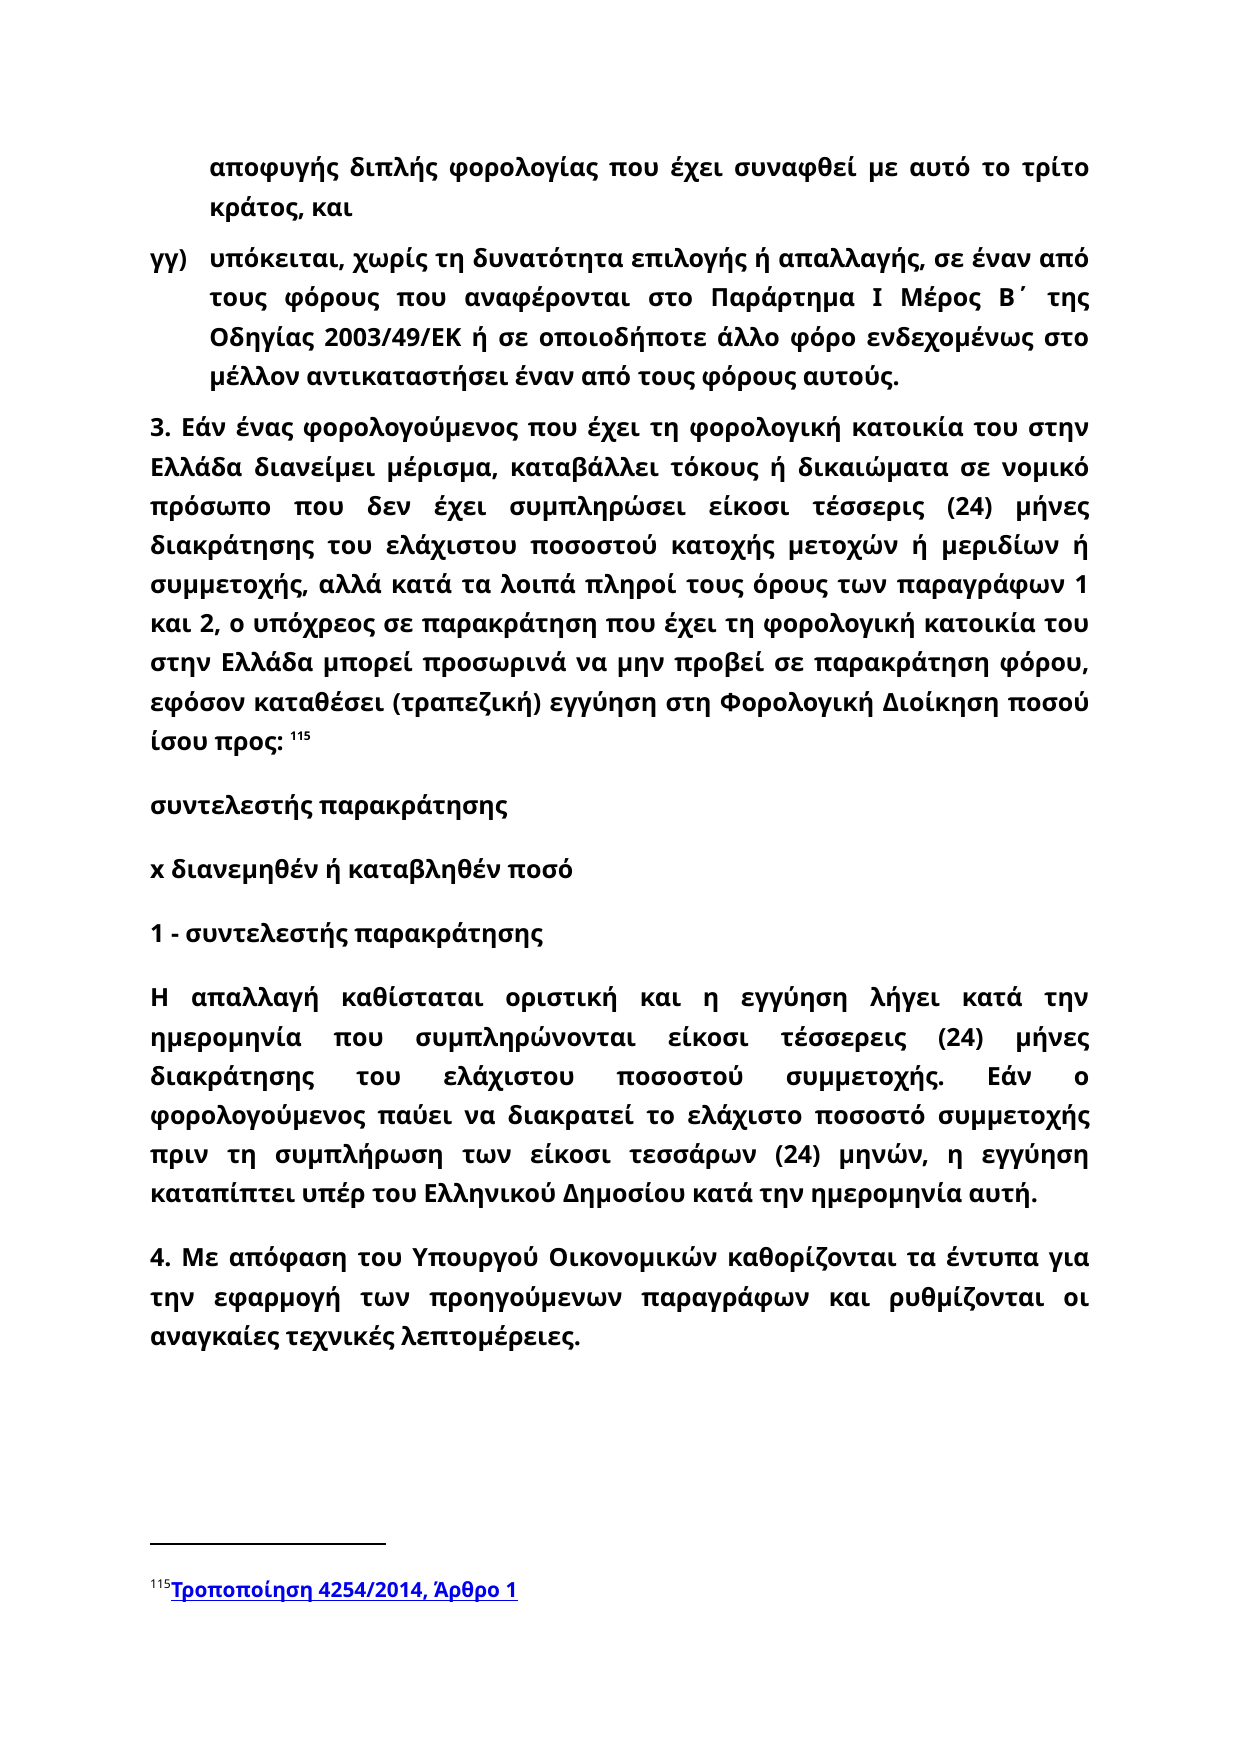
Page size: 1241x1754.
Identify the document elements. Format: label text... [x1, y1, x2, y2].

list γγ) υπόκειται, χωρίς τη δυνατότητα επιλογής ή απαλλαγής, σε έναν από τους φόρους που αναφέρονται στο Παράρτημα Ι Μέρος Β΄ της Οδηγίας 2003/49/ΕΚ ή σε οποιοδήποτε άλλο φόρο ενδεχομένως στο μέλλον αντικαταστήσει έναν από τους φόρους αυτούς. [150, 241, 1090, 392]
text Τροποποίηση 4254/2014, Άρθρο 1 [150, 1576, 1090, 1604]
text Η απαλλαγή καθίσταται οριστική και η εγγύηση λήγει κατά την ημερομηνία που συμπληρώνονται είκοσι τέσσερεις (24) μήνες διακράτησης του ελάχιστου ποσοστού συμμετοχής. Εάν ο φορολογούμενος παύει να διακρατεί το ελάχιστο ποσοστό συμμετοχής πριν τη συμπλήρωση των είκοσι τεσσάρων (24) μηνών, η εγγύηση καταπίπτει υπέρ του Ελληνικού Δημοσίου κατά την ημερομηνία αυτή. [150, 980, 1090, 1210]
text συντελεστής παρακράτησης [150, 787, 1090, 822]
text 1 - συντελεστής παρακράτησης [150, 916, 1090, 950]
text 4. Με απόφαση του Υπουργού Οικονομικών καθορίζονται τα έντυπα για την εφαρμογή των προηγούμενων παραγράφων και ρυθμίζονται οι αναγκαίες τεχνικές λεπτομέρειες. [150, 1240, 1090, 1352]
list αποφυγής διπλής φορολογίας που έχει συναφθεί με αυτό το τρίτο κράτος, και [150, 150, 1090, 223]
text x διανεμηθέν ή καταβληθέν ποσό [150, 852, 1090, 886]
text 3. Εάν ένας φορολογούμενος που έχει τη φορολογική κατοικία του στην Ελλάδα διανείμει μέρισμα, καταβάλλει τόκους ή δικαιώματα σε νομικό πρόσωπο που δεν έχει συμπληρώσει είκοσι τέσσερις (24) μήνες διακράτησης του ελάχιστου ποσοστού κατοχής μετοχών ή μεριδίων ή συμμετοχής, αλλά κατά τα λοιπά πληροί τους όρους των παραγράφων 1 και 2, ο υπόχρεος σε παρακράτηση που έχει τη φορολογική κατοικία του στην Ελλάδα μπορεί προσωρινά να μην προβεί σε παρακράτηση φόρου, εφόσον καταθέσει (τραπεζική) εγγύηση στη Φορολογική Διοίκηση ποσού ίσου προς: [150, 410, 1090, 757]
